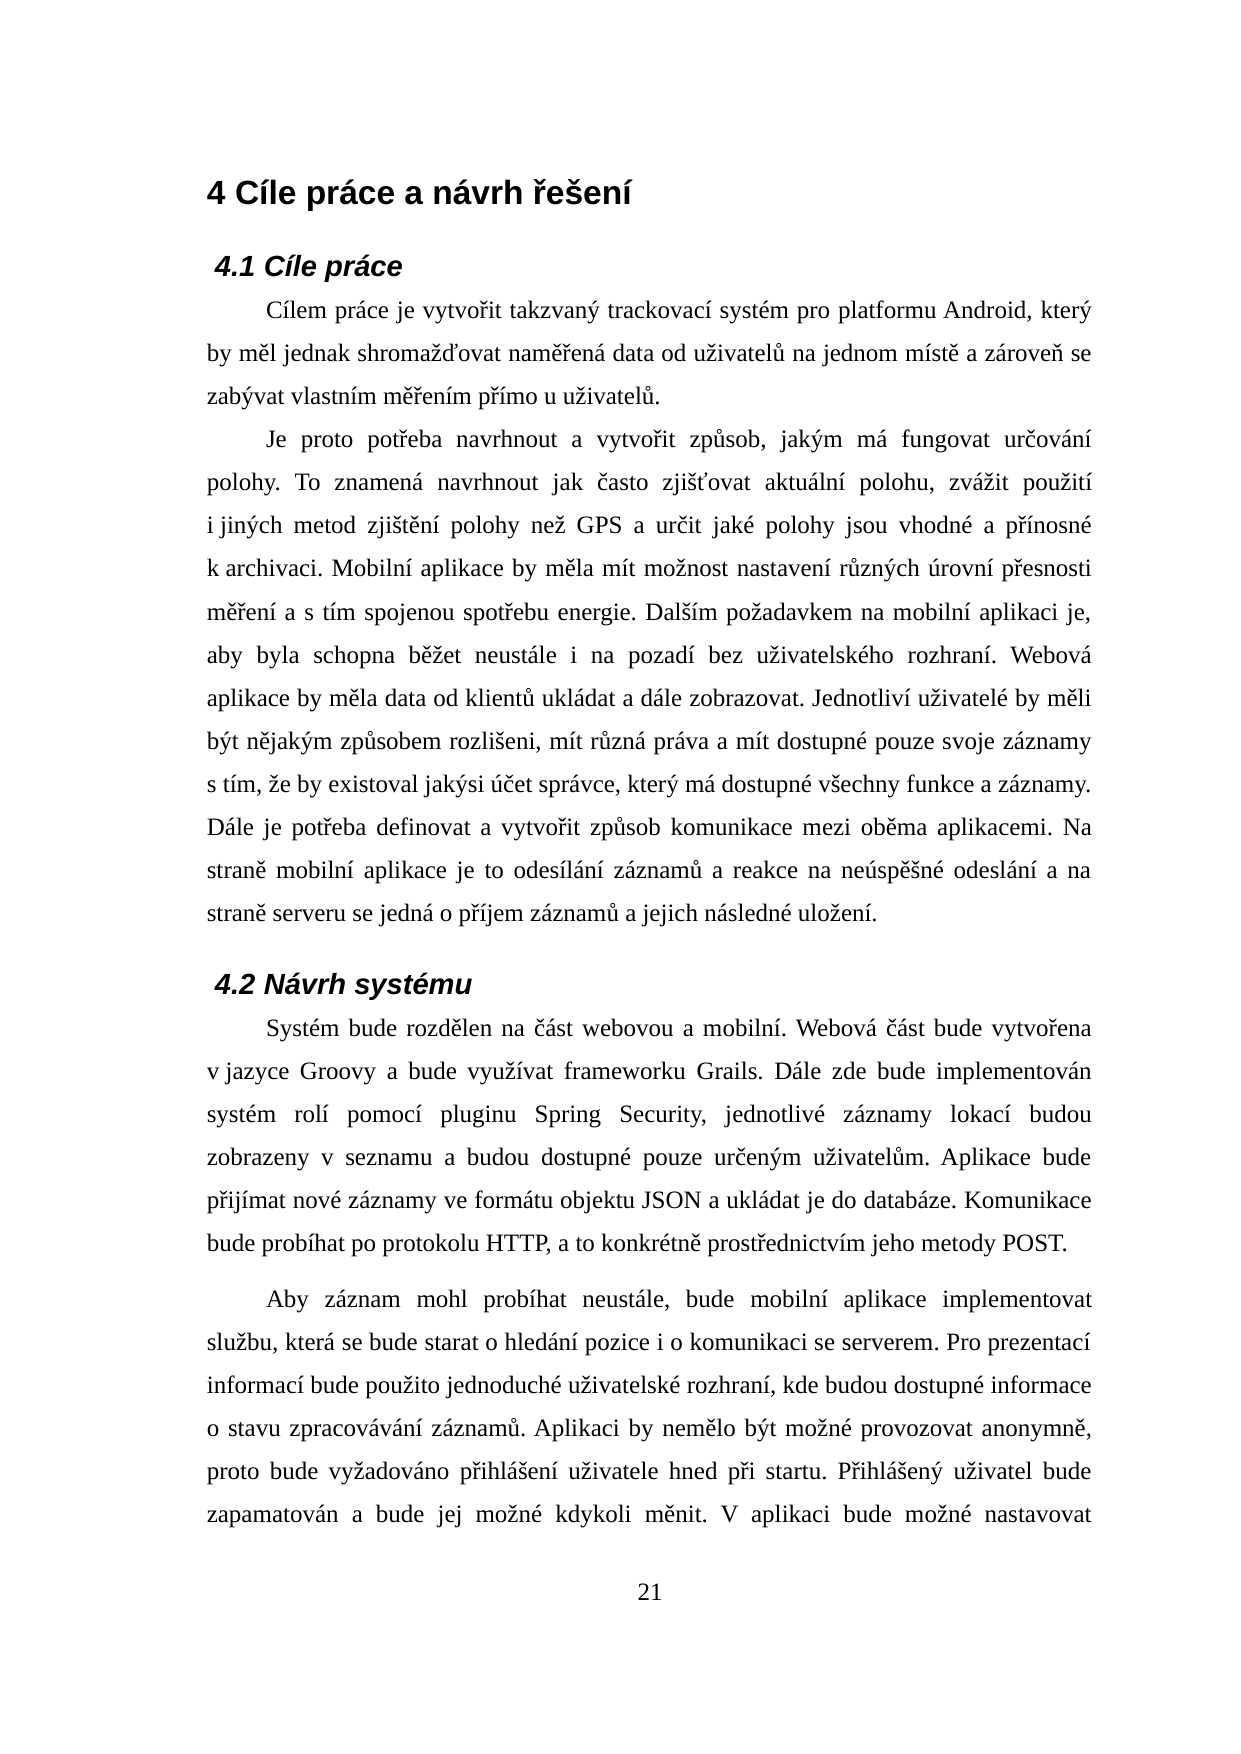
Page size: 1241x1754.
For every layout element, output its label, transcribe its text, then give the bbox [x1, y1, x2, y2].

text Cílem práce je vytvořit takzvaný trackovací systém pro platformu Android, který by měl jednak shromažďovat naměřená data od uživatelů na jednom místě a zároveň se zabývat vlastním měřením přímo u uživatelů. [207, 295, 1093, 410]
subtitle Návrh systému [207, 967, 1093, 1000]
subtitle Cíle práce a návrh řešení [207, 173, 1093, 211]
text Je proto potřeba navrhnout a vytvořit způsob, jakým má fungovat určování polohy. To znamená navrhnout jak často zjišťovat aktuální polohu, zvážit použití i jiných metod zjištění polohy než GPS a určit jaké polohy jsou vhodné a přínosné k archivaci. Mobilní aplikace by měla mít možnost nastavení různých úrovní přesnosti měření a s tím spojenou spotřebu energie. Dalším požadavkem na mobilní aplikaci je, aby byla schopna běžet neustále i na pozadí bez uživatelského rozhraní. Webová aplikace by měla data od klientů ukládat a dále zobrazovat. Jednotliví uživatelé by měli být nějakým způsobem rozlišeni, mít různá práva a mít dostupné pouze svoje záznamy s tím, že by existoval jakýsi účet správce, který má dostupné všechny funkce a záznamy. Dále je potřeba definovat a vytvořit způsob komunikace mezi oběma aplikacemi. Na straně mobilní aplikace je to odesílání záznamů a reakce na neúspěšné odeslání a na straně serveru se jedná o příjem záznamů a jejich následné uložení. [207, 424, 1093, 927]
subtitle Cíle práce [207, 249, 1093, 282]
text Systém bude rozdělen na část webovou a mobilní. Webová část bude vytvořena v jazyce Groovy a bude využívat frameworku Grails. Dále zde bude implementován systém rolí pomocí pluginu Spring Security, jednotlivé záznamy lokací budou zobrazeny v seznamu a budou dostupné pouze určeným uživatelům. Aplikace bude přijímat nové záznamy ve formátu objektu JSON a ukládat je do databáze. Komunikace bude probíhat po protokolu HTTP, a to konkrétně prostřednictvím jeho metody POST. [207, 1013, 1093, 1257]
text Aby záznam mohl probíhat neustále, bude mobilní aplikace implementovat službu, která se bude starat o hledání pozice i o komunikaci se serverem. Pro prezentací informací bude použito jednoduché uživatelské rozhraní, kde budou dostupné informace o stavu zpracovávání záznamů. Aplikaci by nemělo být možné provozovat anonymně, proto bude vyžadováno přihlášení uživatele hned při startu. Přihlášený uživatel bude zapamatován a bude jej možné kdykoli měnit. V aplikaci bude možné nastavovat [207, 1284, 1093, 1528]
